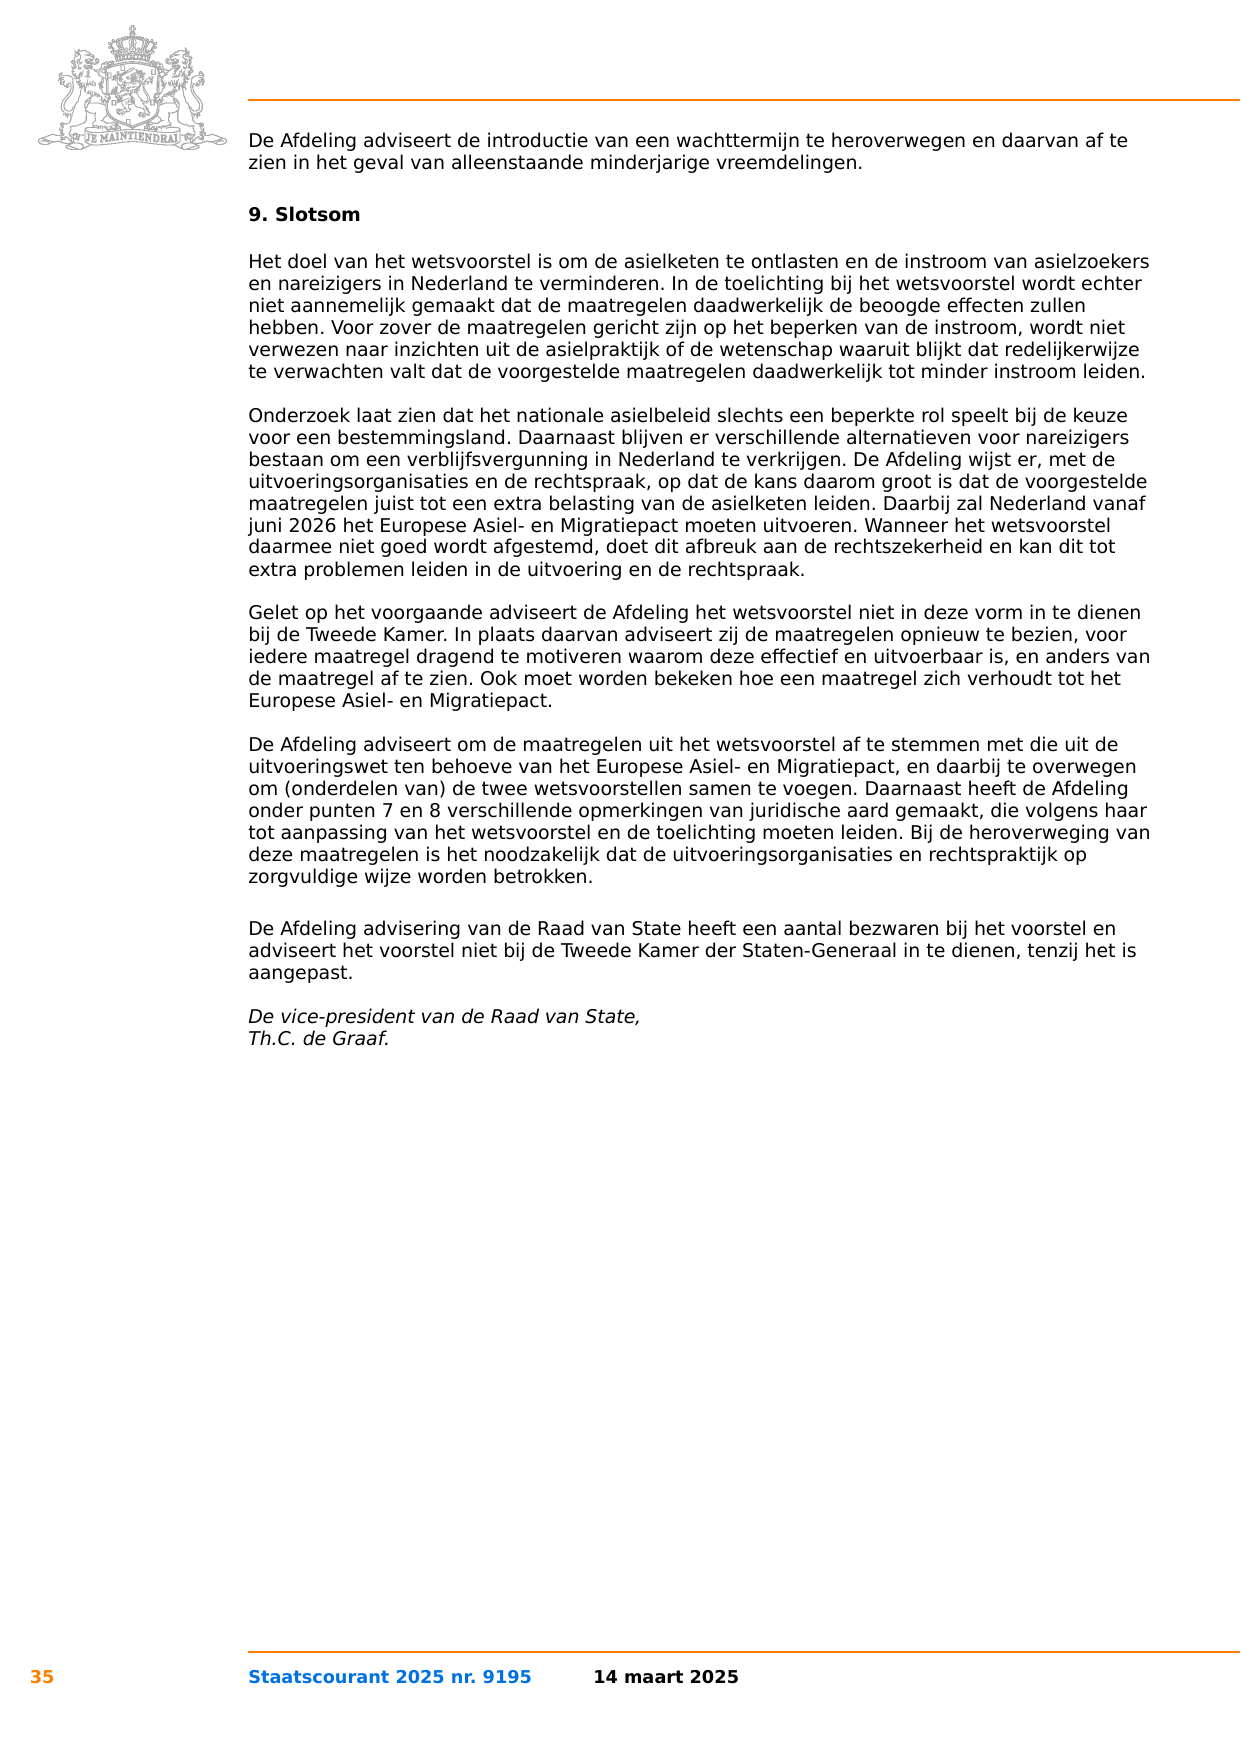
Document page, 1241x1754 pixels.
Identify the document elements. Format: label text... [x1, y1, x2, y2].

text De vice-president van de Raad van State, Th.C. de Graaf. [248, 1006, 1163, 1050]
text Het doel van het wetsvoorstel is om de asielketen te ontlasten en de instroom van asielzoekers en nareizigers in Nederland te verminderen. In de toelichting bij het wetsvoorstel wordt echter niet aannemelijk gemaakt dat de maatregelen daadwerkelijk de beoogde effecten zullen hebben. Voor zover de maatregelen gericht zijn op het beperken van de instroom, wordt niet verwezen naar inzichten uit de asielpraktijk of de wetenschap waaruit blijkt dat redelijkerwijze te verwachten valt dat de voorgestelde maatregelen daadwerkelijk tot minder instroom leiden. [248, 251, 1163, 383]
text Gelet op het voorgaande adviseert de Afdeling het wetsvoorstel niet in deze vorm in te dienen bij de Tweede Kamer. In plaats daarvan adviseert zij de maatregelen opnieuw te bezien, voor iedere maatregel dragend te motiveren waarom deze effectief en uitvoerbaar is, en anders van de maatregel af te zien. Ook moet worden bekeken hoe een maatregel zich verhoudt tot het Europese Asiel- en Migratiepact. [248, 602, 1163, 712]
text Onderzoek laat zien dat het nationale asielbeleid slechts een beperkte rol speelt bij de keuze voor een bestemmingsland. Daarnaast blijven er verschillende alternatieven voor nareizigers bestaan om een verblijfsvergunning in Nederland te verkrijgen. De Afdeling wijst er, met de uitvoeringsorganisaties en de rechtspraak, op dat de kans daarom groot is dat de voorgestelde maatregelen juist tot een extra belasting van de asielketen leiden. Daarbij zal Nederland vanaf juni 2026 het Europese Asiel- en Migratiepact moeten uitvoeren. Wanneer het wetsvoorstel daarmee niet goed wordt afgestemd, doet dit afbreuk aan de rechtszekerheid en kan dit tot extra problemen leiden in de uitvoering en de rechtspraak. [248, 404, 1163, 580]
text De Afdeling adviseert om de maatregelen uit het wetsvoorstel af te stemmen met die uit de uitvoeringswet ten behoeve van het Europese Asiel- en Migratiepact, en daarbij te overwegen om (onderdelen van) de twee wetsvoorstellen samen te voegen. Daarnaast heeft de Afdeling onder punten 7 en 8 verschillende opmerkingen van juridische aard gemaakt, die volgens haar tot aanpassing van het wetsvoorstel en de toelichting moeten leiden. Bij de heroverweging van deze maatregelen is het noodzakelijk dat de uitvoeringsorganisaties en rechtspraktijk op zorgvuldige wijze worden betrokken. [248, 734, 1163, 888]
text De Afdeling advisering van de Raad van State heeft een aantal bezwaren bij het voorstel en adviseert het voorstel niet bij de Tweede Kamer der Staten-Generaal in te dienen, tenzij het is aangepast. [248, 918, 1163, 984]
subtitle 9. Slotsom [248, 204, 1163, 226]
text De Afdeling adviseert de introductie van een wachttermijn te heroverwegen en daarvan af te zien in het geval van alleenstaande minderjarige vreemdelingen. [248, 130, 1163, 174]
picture [38, 25, 227, 150]
